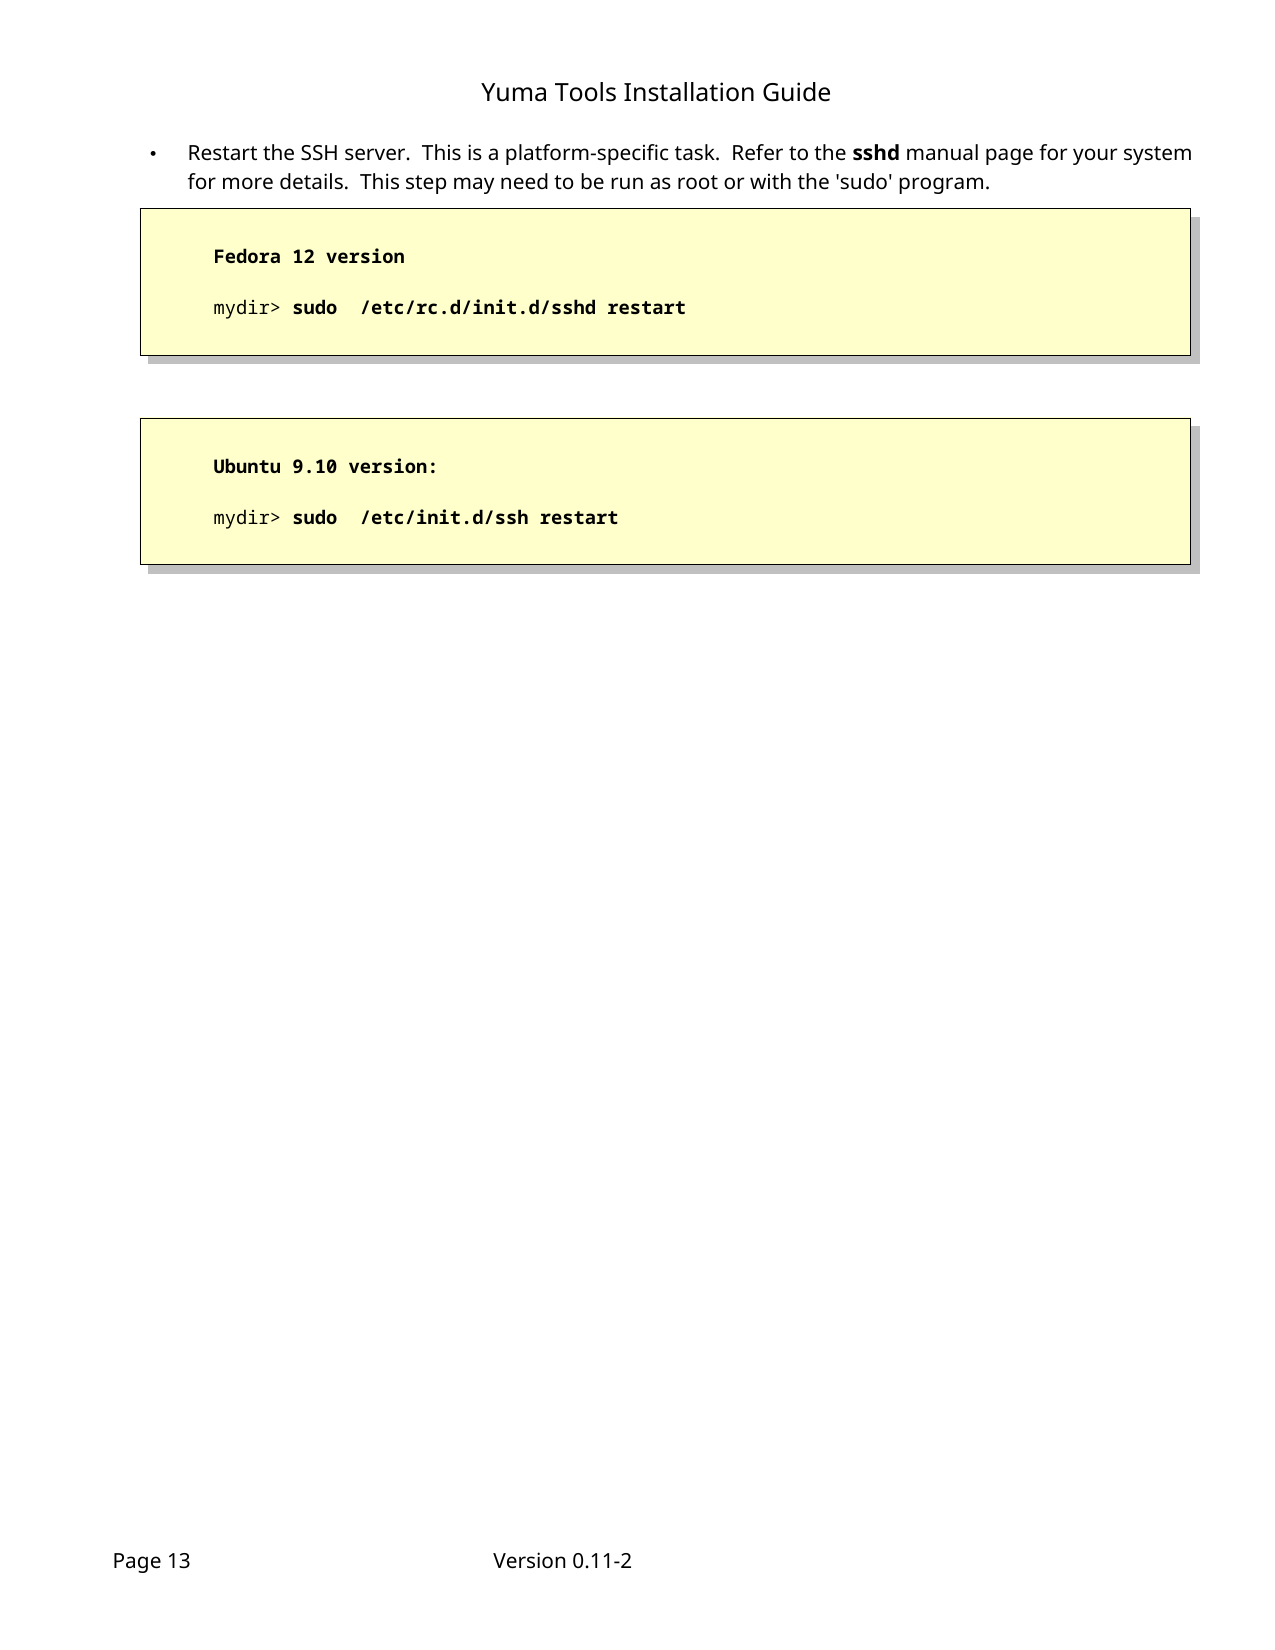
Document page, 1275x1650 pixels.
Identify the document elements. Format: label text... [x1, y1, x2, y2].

text Fedora 12 version mydir> sudo /etc/rc.d/init.d/sshd restart [141, 209, 1190, 355]
list Restart the SSH server. This is a platform-specific task. Refer to the sshd manual page for your system for more details. This step may need to be run as root or with the 'sudo' program. [150, 138, 1200, 195]
text Ubuntu 9.10 version: mydir> sudo /etc/init.d/ssh restart [141, 419, 1190, 564]
